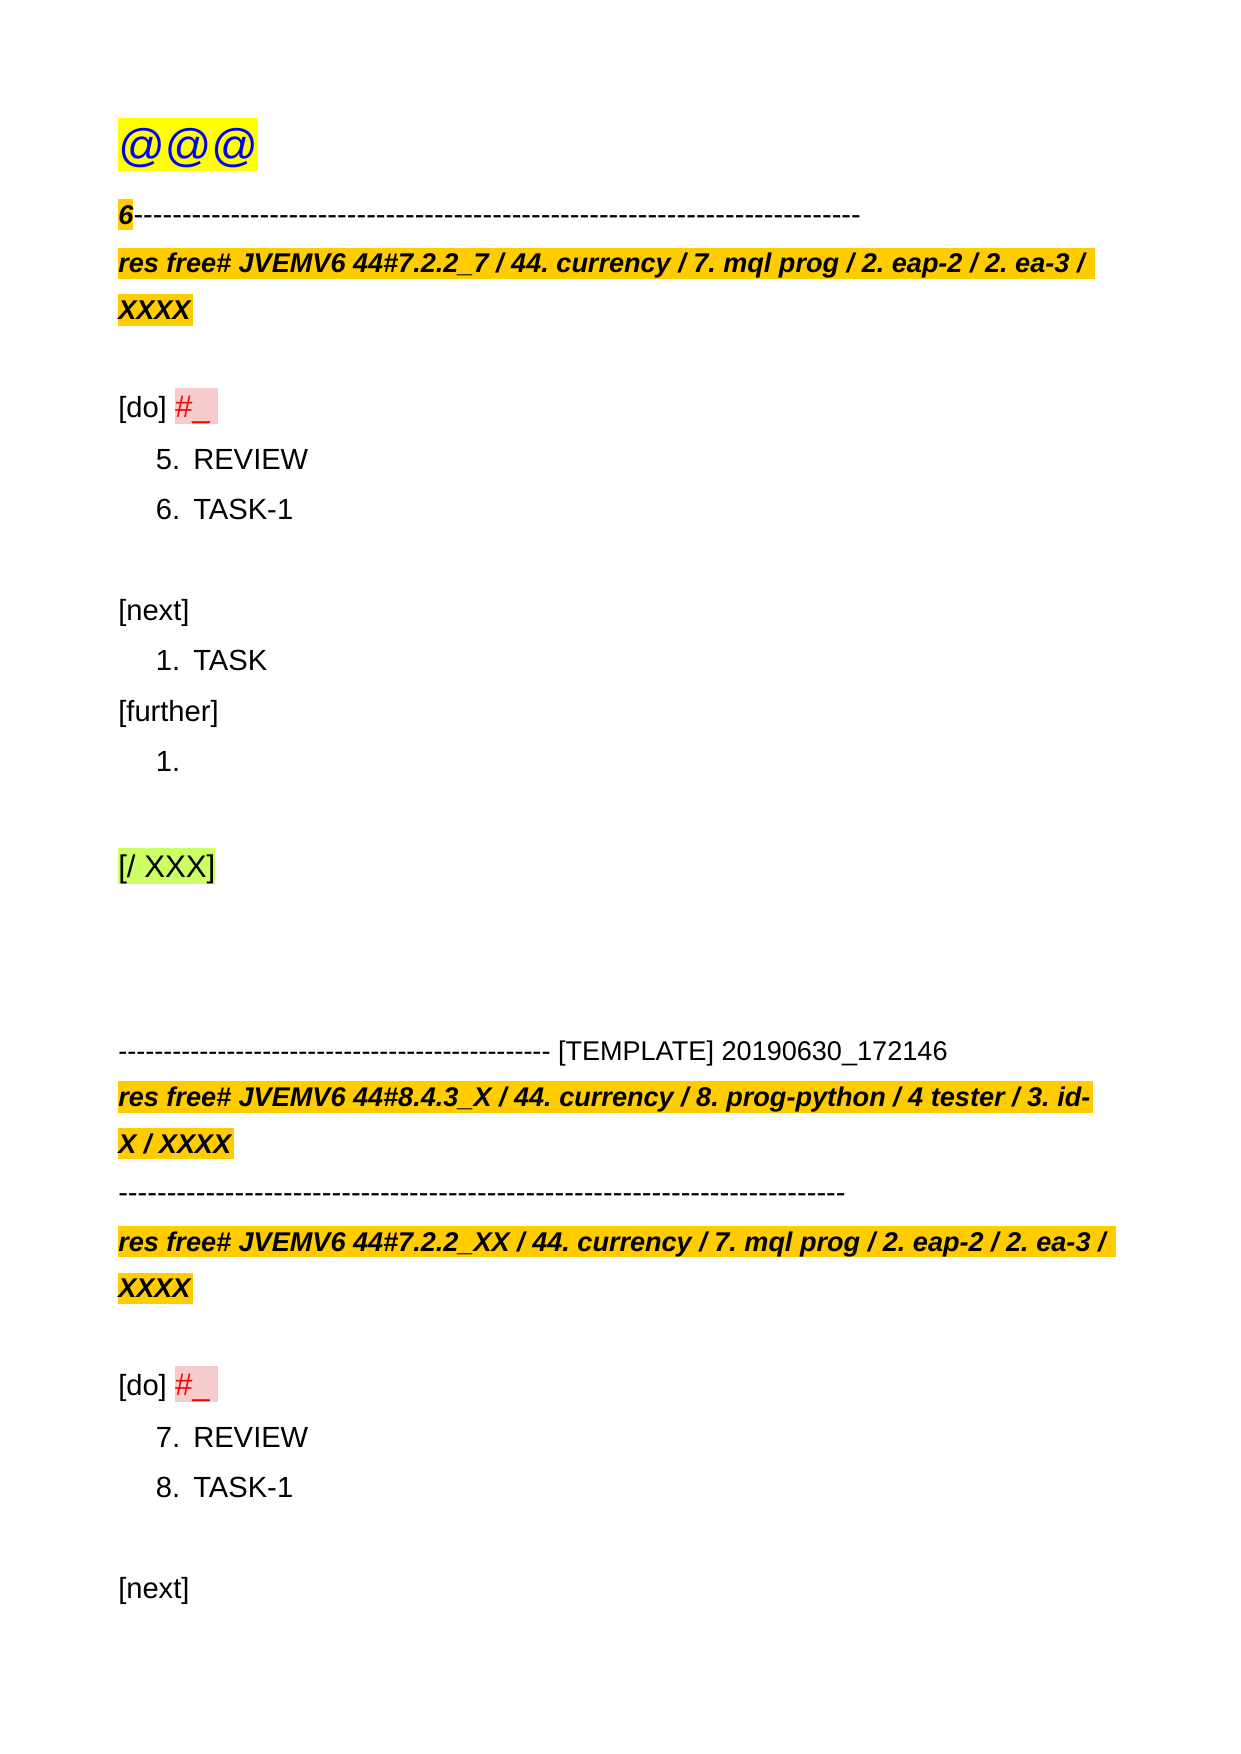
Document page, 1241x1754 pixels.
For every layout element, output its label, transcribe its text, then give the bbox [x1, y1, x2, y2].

text [do] #_ [118, 1366, 1122, 1402]
text [next] [118, 593, 1122, 626]
text [next] [118, 1571, 1122, 1604]
text 6--------------------------------------------------------------------------- [118, 197, 1122, 231]
list TASK-1 [156, 1470, 1122, 1504]
text @@@ [118, 118, 1122, 171]
text [further] [118, 693, 1122, 727]
text res free# JVEMV6 44#7.2.2_XX / 44. currency / 7. mql prog / 2. eap-2 / 2. ea-3 / XXXX [118, 1226, 1122, 1304]
text [do] #_ [118, 388, 1122, 424]
list TASK-1 [156, 492, 1122, 526]
text res free# JVEMV6 44#8.4.3_X / 44. currency / 8. prog-python / 4 tester / 3. id-X / XXXX [118, 1081, 1122, 1159]
text --------------------------------------------------------------------------- [118, 1175, 1122, 1209]
text [/ XXX] [118, 794, 1122, 884]
list TASK [156, 643, 1122, 677]
list REVIEW [156, 442, 1122, 476]
list REVIEW [156, 1420, 1122, 1453]
text res free# JVEMV6 44#7.2.2_7 / 44. currency / 7. mql prog / 2. eap-2 / 2. ea-3 / XXXX [118, 247, 1122, 326]
text ------------------------------------------------ [TEMPLATE] 20190630_172146 [118, 1034, 1122, 1066]
